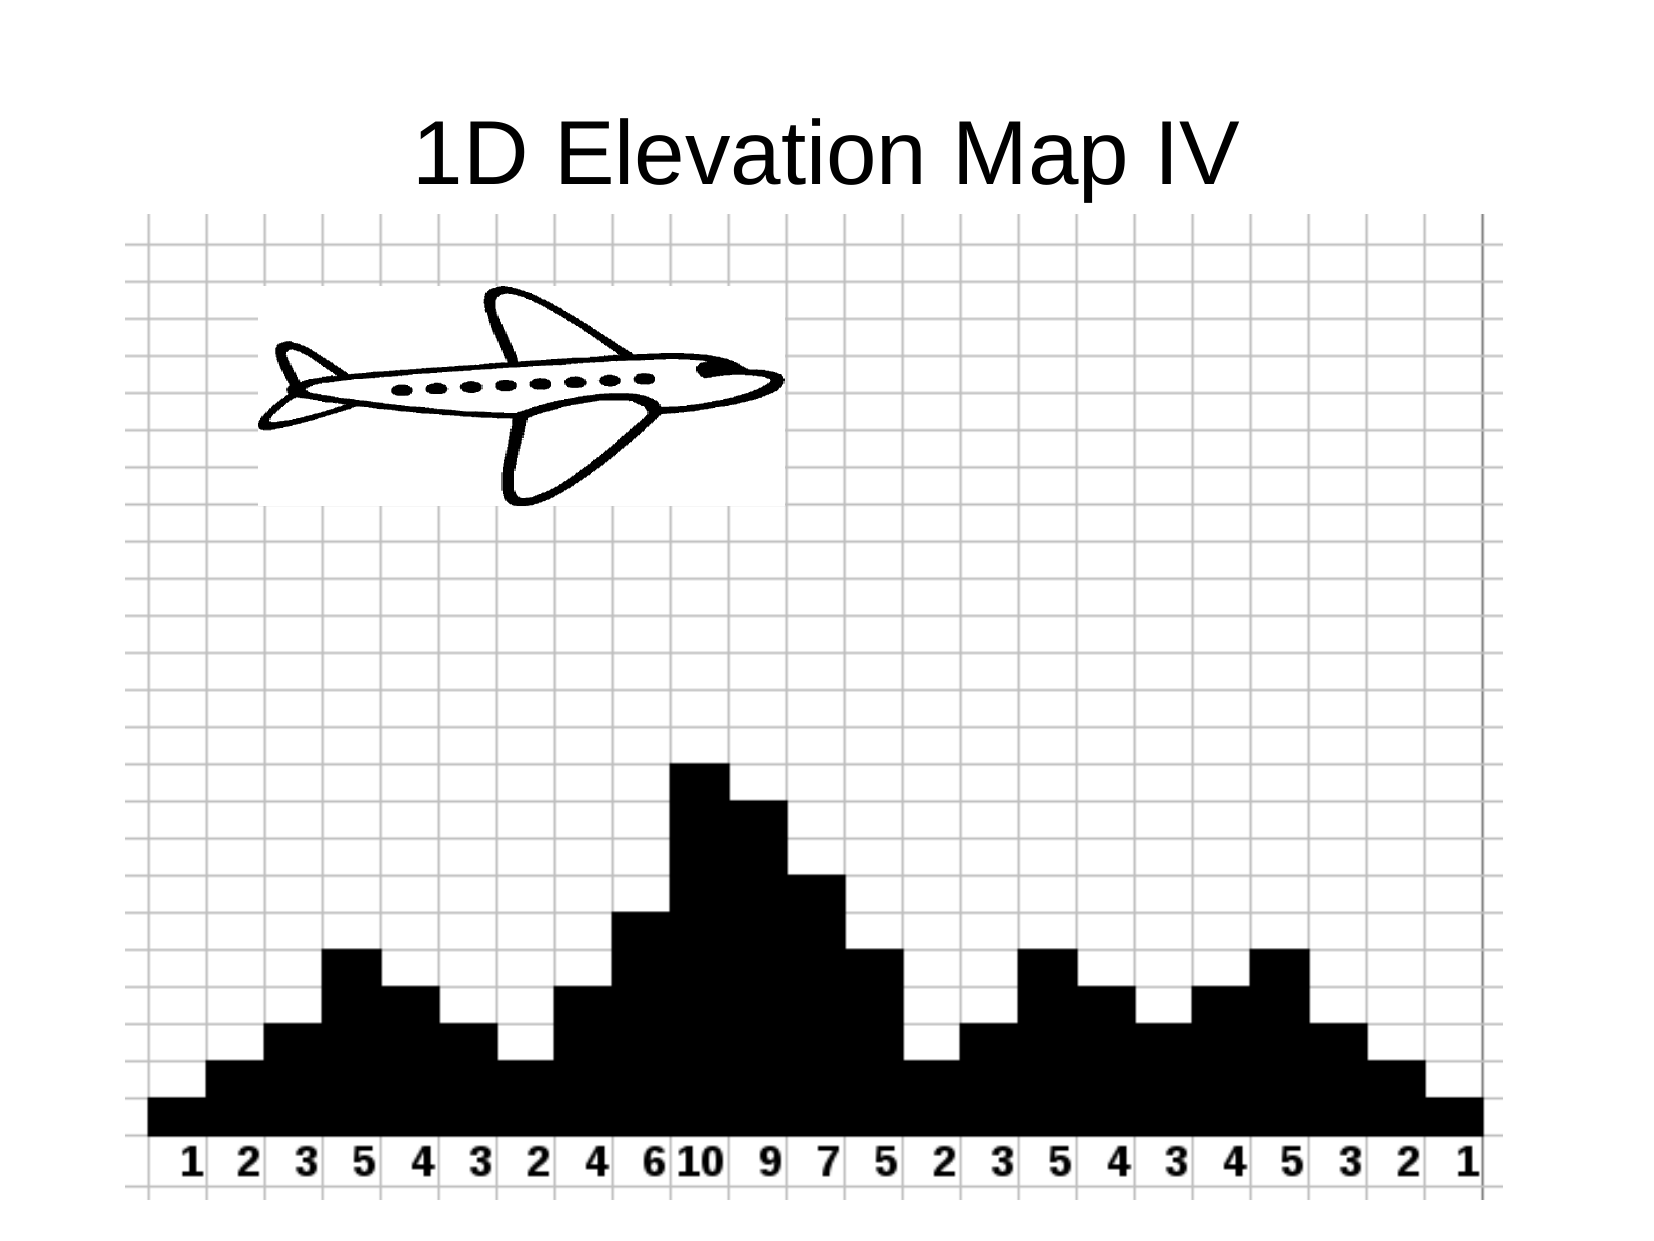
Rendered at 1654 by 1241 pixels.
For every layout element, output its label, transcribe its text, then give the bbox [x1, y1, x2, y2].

title 1D Elevation Map IV [82, 49, 1571, 257]
picture [125, 214, 1503, 1201]
